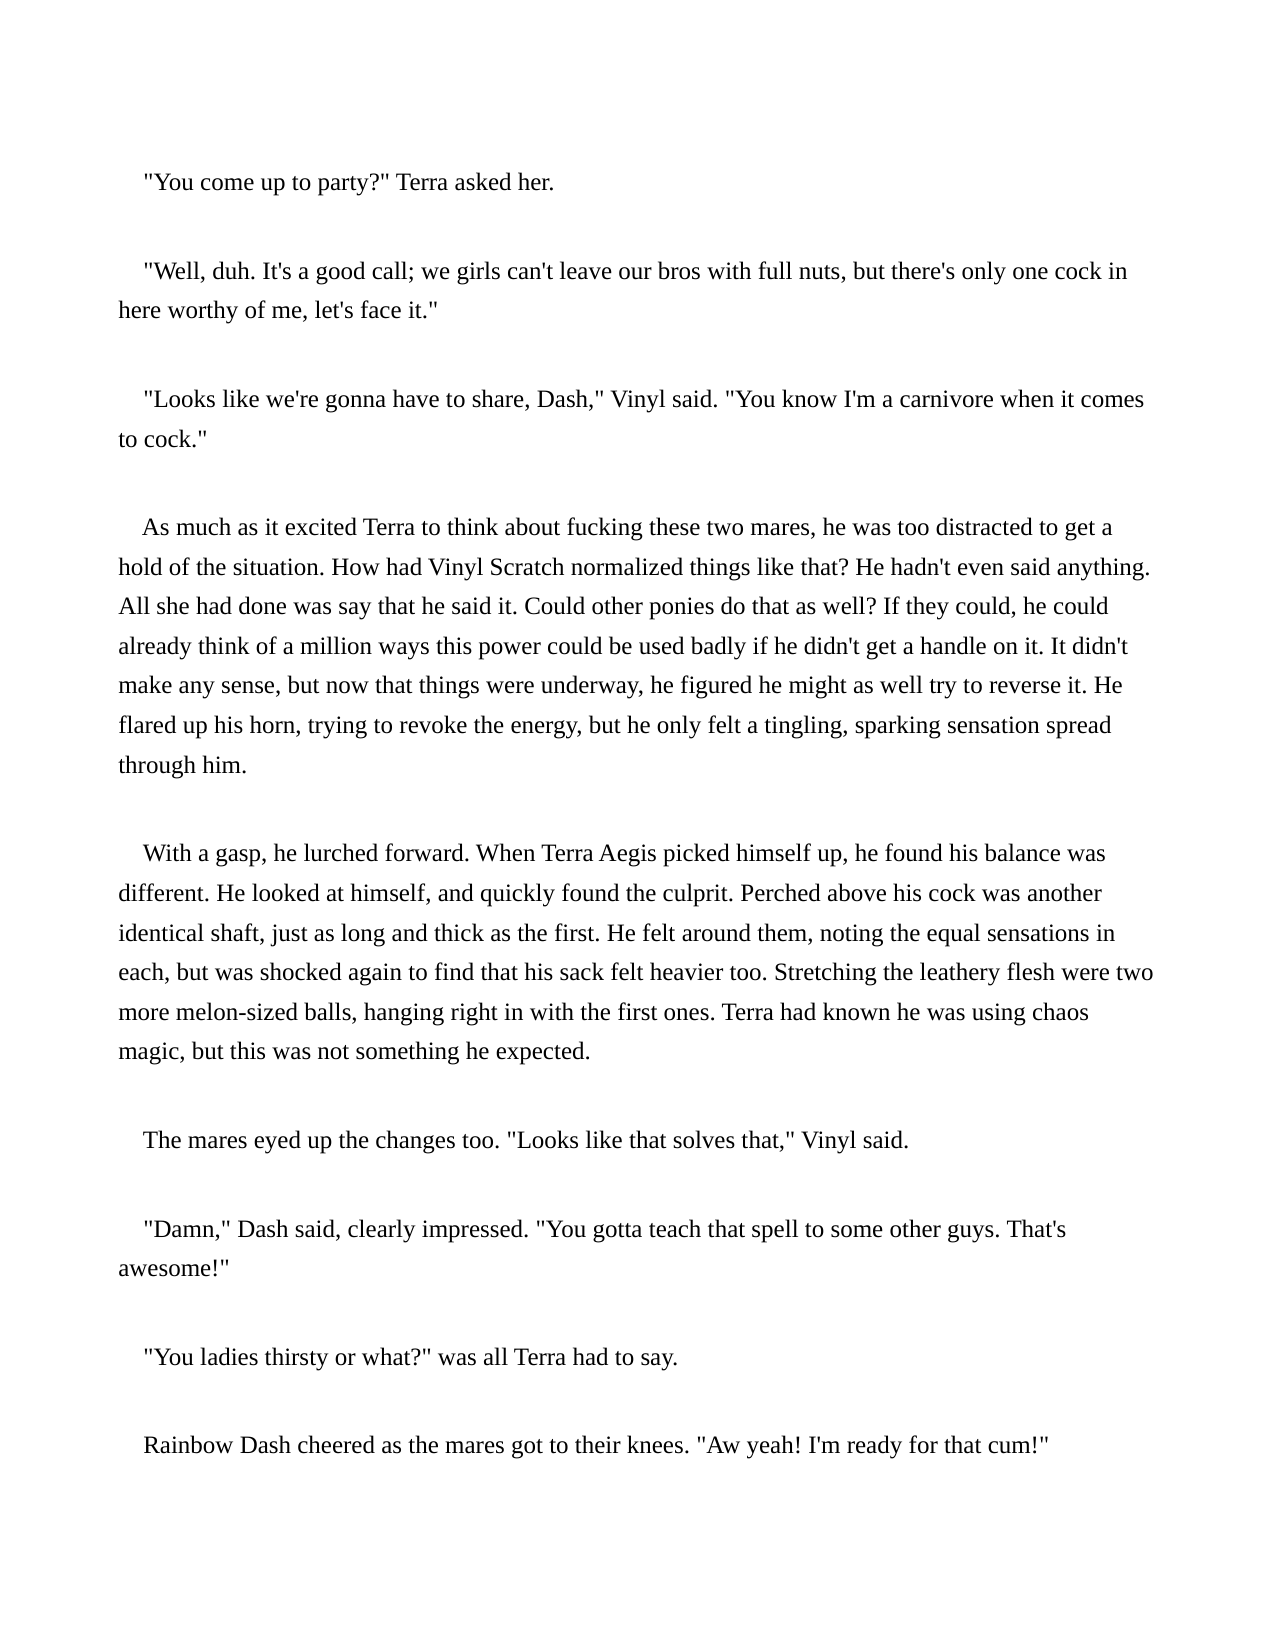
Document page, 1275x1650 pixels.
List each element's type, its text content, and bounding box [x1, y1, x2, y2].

text "You come up to party?" Terra asked her. [118, 167, 1157, 196]
text "Looks like we're gonna have to share, Dash," Vinyl said. "You know I'm a carnivore when it comes to cock." [118, 384, 1157, 452]
text The mares eyed up the changes too. "Looks like that solves that," Vinyl said. [118, 1125, 1157, 1154]
text Rainbow Dash cheered as the mares got to their knees. "Aw yeah! I'm ready for that cum!" [118, 1431, 1157, 1459]
text As much as it excited Terra to think about fucking these two mares, he was too distracted to get a hold of the situation. How had Vinyl Scratch normalized things like that? He hadn't even said anything. All she had done was say that he said it. Could other ponies do that as well? If they could, he could already think of a million ways this power could be used badly if he didn't get a handle on it. It didn't make any sense, but now that things were underway, he figured he might as well try to reverse it. He flared up his horn, trying to revoke the energy, but he only felt a tingling, sparking sensation spread through him. [118, 512, 1157, 778]
text "You ladies thirsty or what?" was all Terra had to say. [118, 1342, 1157, 1371]
text "Well, duh. It's a good call; we girls can't leave our bros with full nuts, but there's only one cock in here worthy of me, let's face it." [118, 256, 1157, 324]
text "Damn," Dash said, clearly impressed. "You gotta teach that spell to some other guys. That's awesome!" [118, 1214, 1157, 1282]
text With a gasp, he lurched forward. When Terra Aegis picked himself up, he found his balance was different. He looked at himself, and quickly found the culprit. Perched above his cock was another identical shaft, just as long and thick as the first. He felt around them, noting the equal sensations in each, but was shocked again to find that his sack felt heavier too. Stretching the leathery flesh were two more melon-sized balls, hanging right in with the first ones. Terra had known he was using chaos magic, but this was not something he expected. [118, 838, 1157, 1065]
